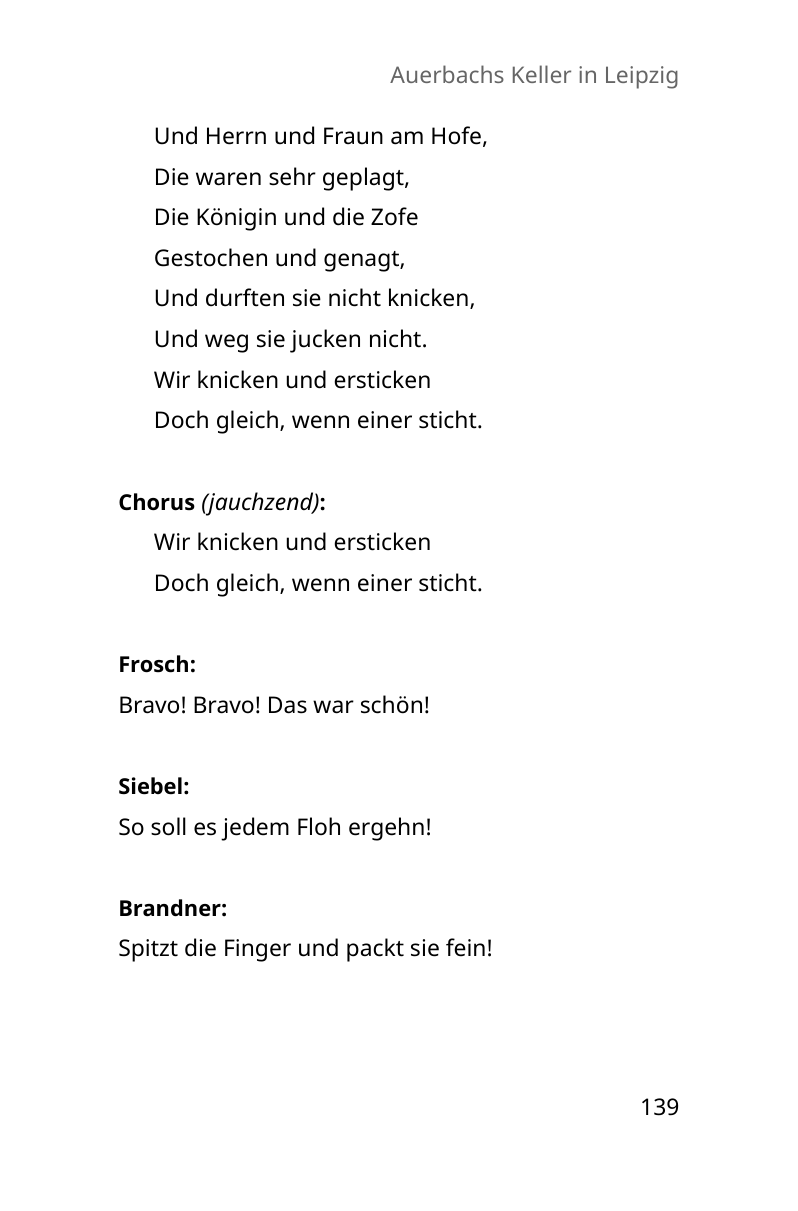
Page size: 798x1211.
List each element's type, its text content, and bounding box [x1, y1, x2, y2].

text Siebel: So soll es jedem Floh ergehn! [118, 747, 679, 842]
text Frosch: Bravo! Bravo! Das war schön! [118, 625, 679, 720]
text Und Herrn und Fraun am Hofe, Die waren sehr geplagt, Die Königin und die Zofe Gestochen und genagt, Und durften sie nicht knicken, Und weg sie jucken nicht. Wir knicken und ersticken Doch gleich, wenn einer sticht. [118, 120, 679, 435]
text Chorus (jauchzend): Wir knicken und ersticken Doch gleich, wenn einer sticht. [118, 462, 679, 598]
text Brandner: Spitzt die Finger und packt sie fein! [118, 869, 679, 963]
